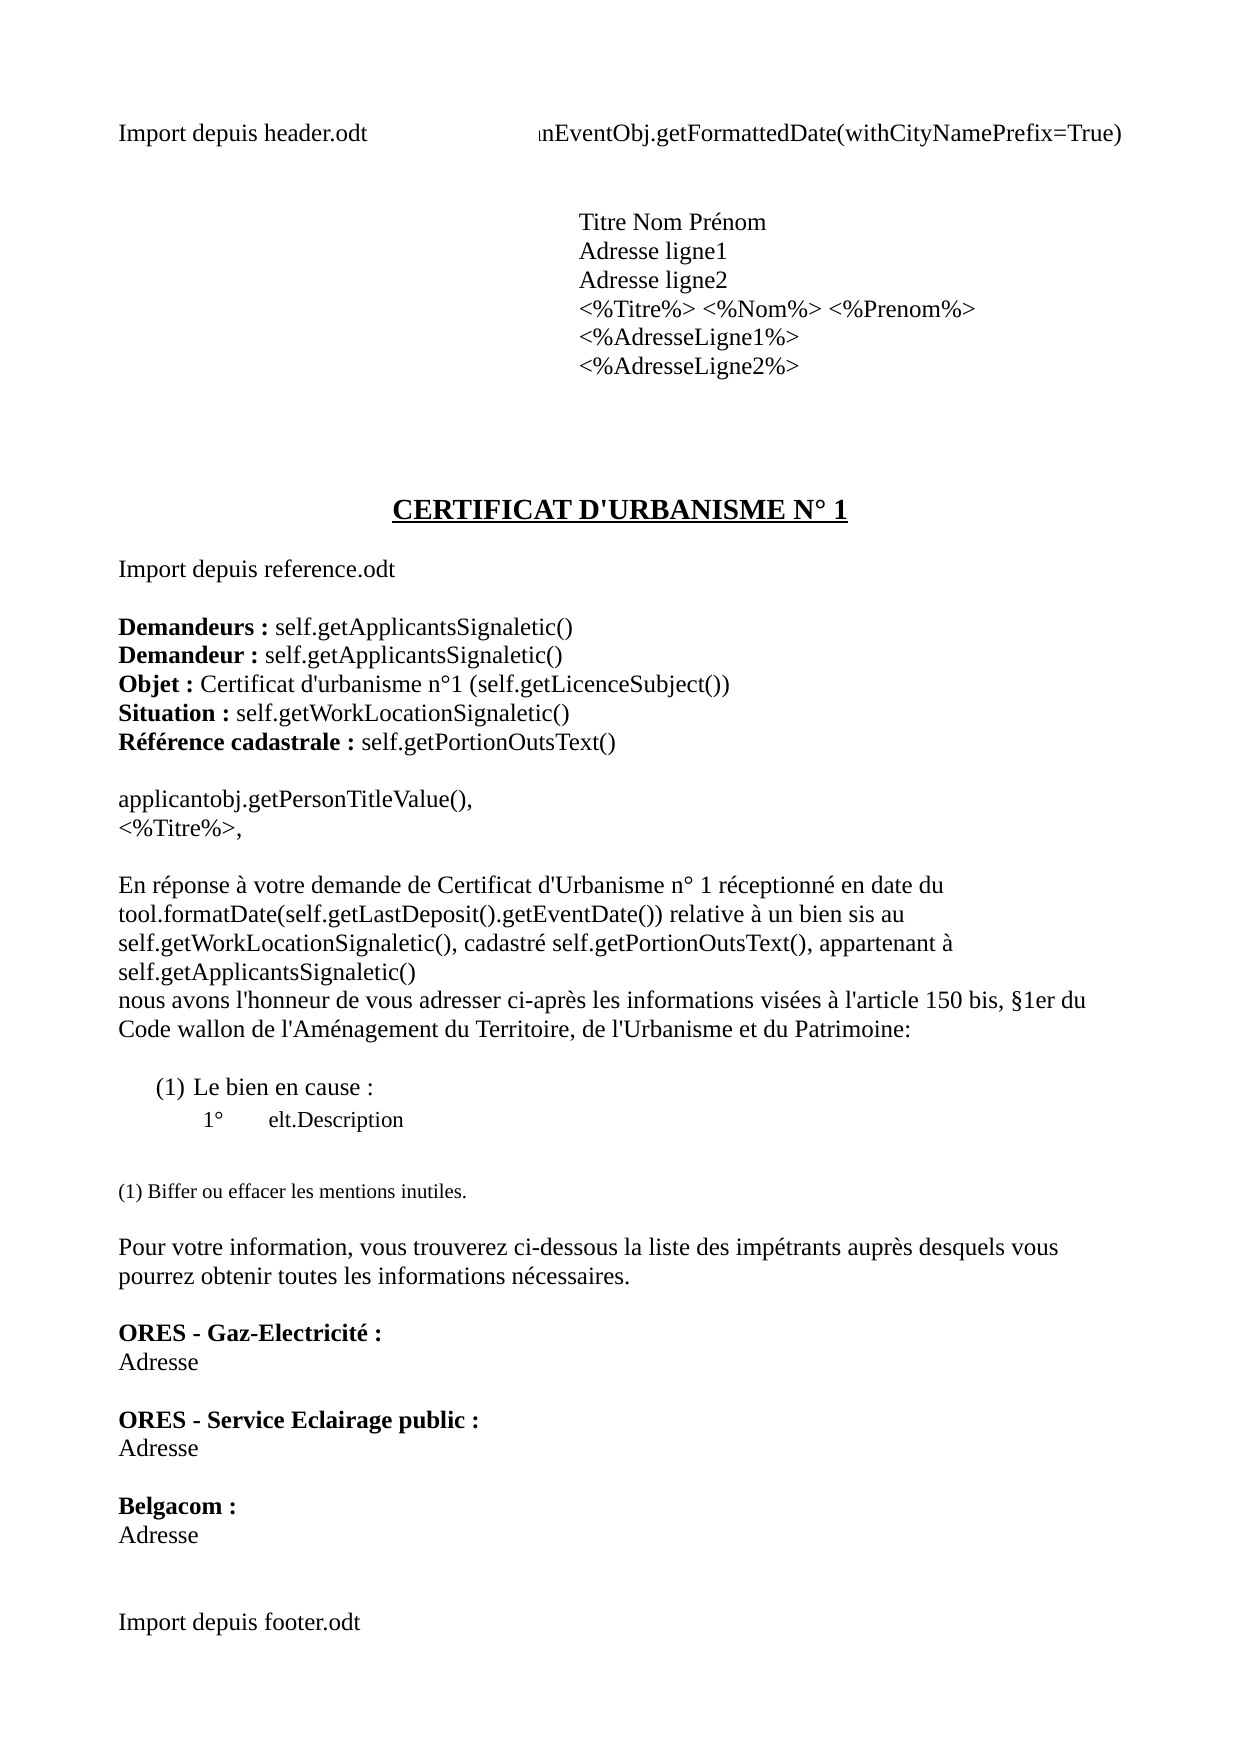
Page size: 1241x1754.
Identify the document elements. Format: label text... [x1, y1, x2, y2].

text applicantobj.getPersonTitleValue(), [118, 784, 1122, 813]
text (1) Biffer ou effacer les mentions inutiles. [118, 1179, 1122, 1203]
text Import depuis reference.odt [118, 554, 1122, 583]
text ORES - Gaz-Electricité : [118, 1318, 1122, 1347]
table_header elt.Description [263, 1100, 1123, 1151]
text <%Titre%>, [118, 813, 1122, 842]
text Adresse [118, 1520, 1122, 1548]
text Adresse [118, 1347, 1122, 1376]
text Demandeurs : self.getApplicantsSignaletic() [118, 612, 1122, 640]
text Belgacom : [118, 1491, 1122, 1520]
text Adresse [118, 1433, 1122, 1462]
text En réponse à votre demande de Certificat d'Urbanisme n° 1 réceptionné en date du tool.formatDate(self.getLastDeposit().getEventDate()) relative à un bien sis au self.getWorkLocationSignaletic(), cadastré self.getPortionOutsText(), appartenant à self.getApplicantsSignaletic() [118, 870, 1122, 985]
list Le bien en cause : [156, 1072, 1122, 1100]
text Pour votre information, vous trouverez ci-dessous la liste des impétrants auprès desquels vous pourrez obtenir toutes les informations nécessaires. [118, 1232, 1122, 1290]
text Objet : Certificat d'urbanisme n°1 (self.getLicenceSubject()) [118, 669, 1122, 698]
text ORES - Service Eclairage public : [118, 1405, 1122, 1433]
text Titre Nom Prénom Adresse ligne1 Adresse ligne2 [578, 207, 1081, 294]
text Demandeur : self.getApplicantsSignaletic() [118, 640, 1122, 669]
text <%Titre%> <%Nom%> <%Prenom%> <%AdresseLigne1%> <%AdresseLigne2%> [578, 294, 1081, 380]
text nous avons l'honneur de vous adresser ci-après les informations visées à l'article 150 bis, §1er du Code wallon de l'Aménagement du Territoire, de l'Urbanisme et du Patrimoine: [118, 985, 1122, 1043]
text Référence cadastrale : self.getPortionOutsText() [118, 727, 1122, 755]
text Situation : self.getWorkLocationSignaletic() [118, 698, 1122, 727]
text Import depuis header.odt [118, 118, 539, 147]
title CERTIFICAT D'URBANISME N° 1 [118, 492, 1122, 525]
table_header [159, 1100, 262, 1151]
text urbanEventObj.getFormattedDate(withCityNamePrefix=True) [118, 118, 1122, 427]
